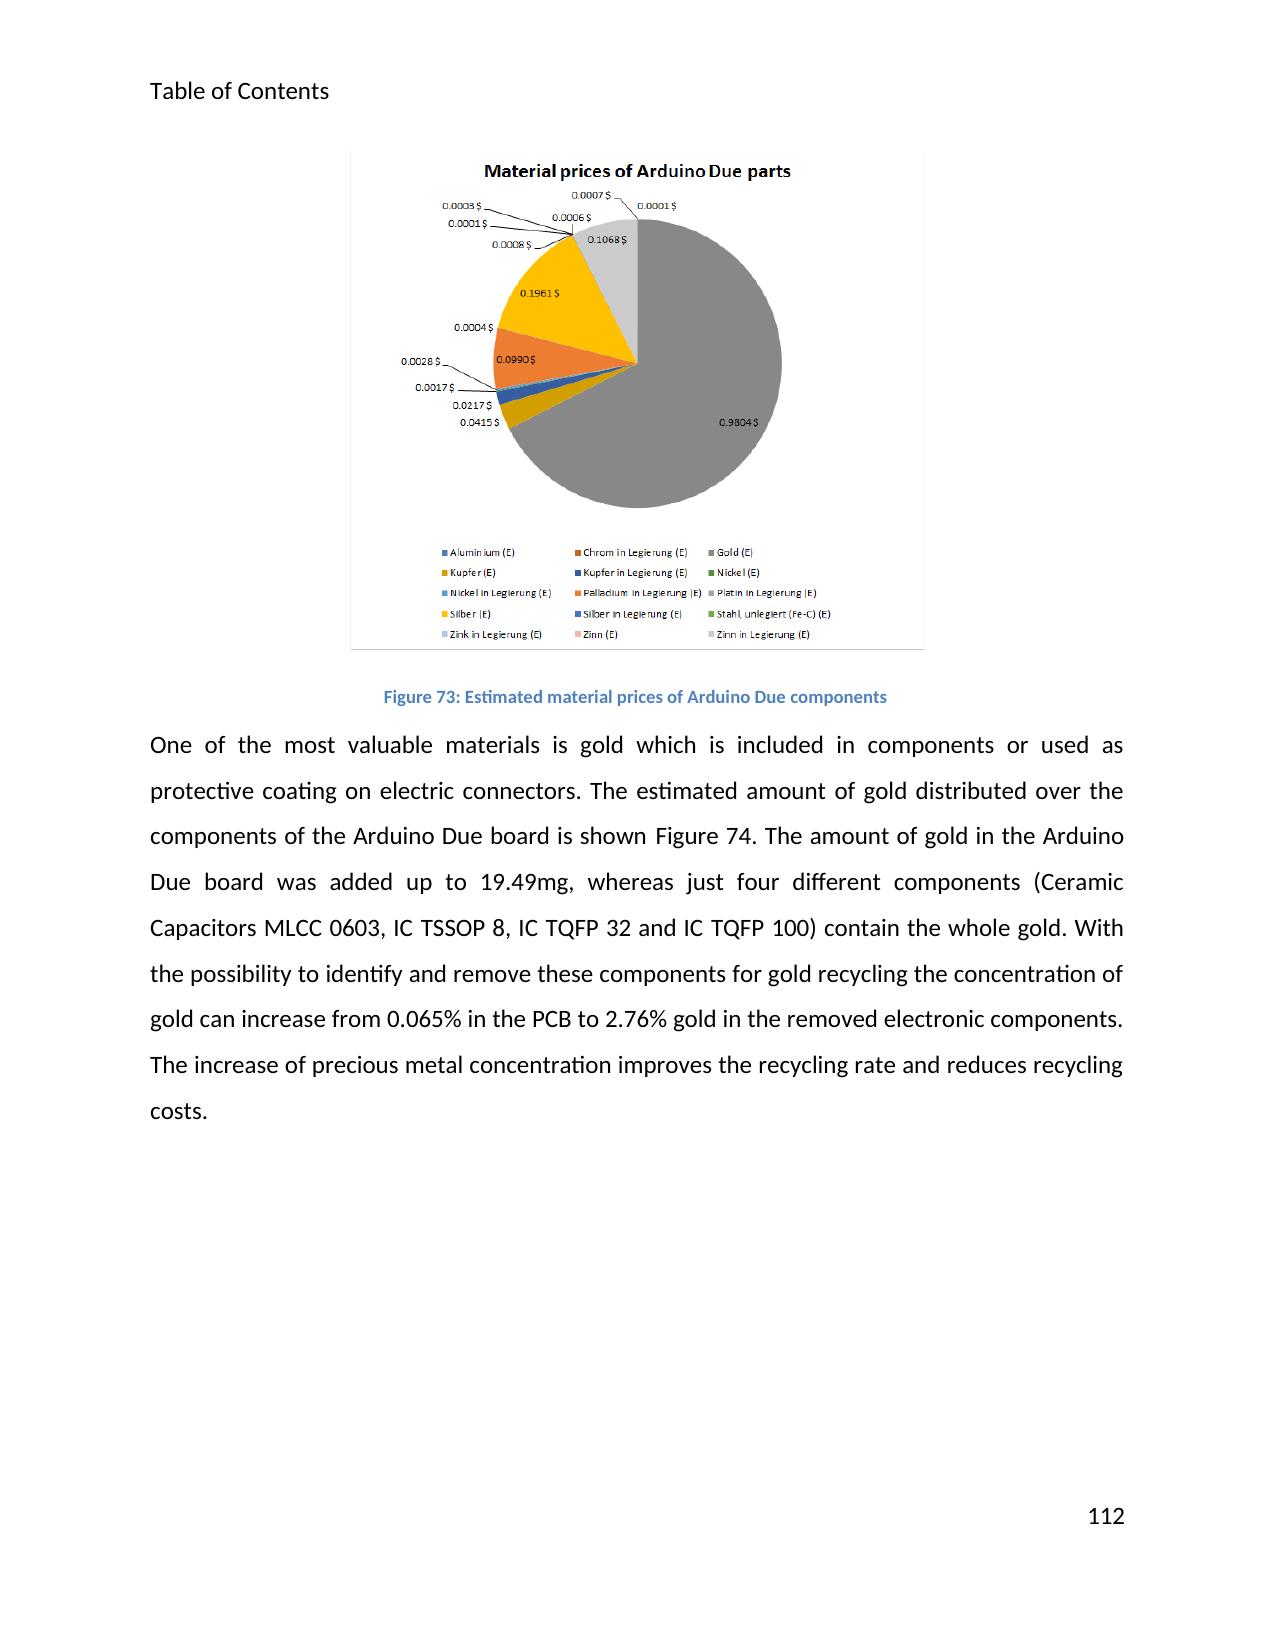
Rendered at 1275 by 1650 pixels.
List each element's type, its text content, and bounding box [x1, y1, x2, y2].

picture [350, 150, 925, 650]
text One of the most valuable materials is gold which is included in components or used as protective coating on electric connectors. The estimated amount of gold distributed over the components of the Arduino Due board is shown Figure 74. The amount of gold in the Arduino Due board was added up to 19.49mg, whereas just four different components (Ceramic Capacitors MLCC 0603, IC TSSOP 8, IC TQFP 32 and IC TQFP 100) contain the whole gold. With the possibility to identify and remove these components for gold recycling the concentration of gold can increase from 0.065% in the PCB to 2.76% gold in the removed electronic components. The increase of precious metal concentration improves the recycling rate and reduces recycling costs. [150, 729, 1125, 1125]
text Figure 73: Estimated material prices of Arduino Due components [150, 685, 1125, 708]
